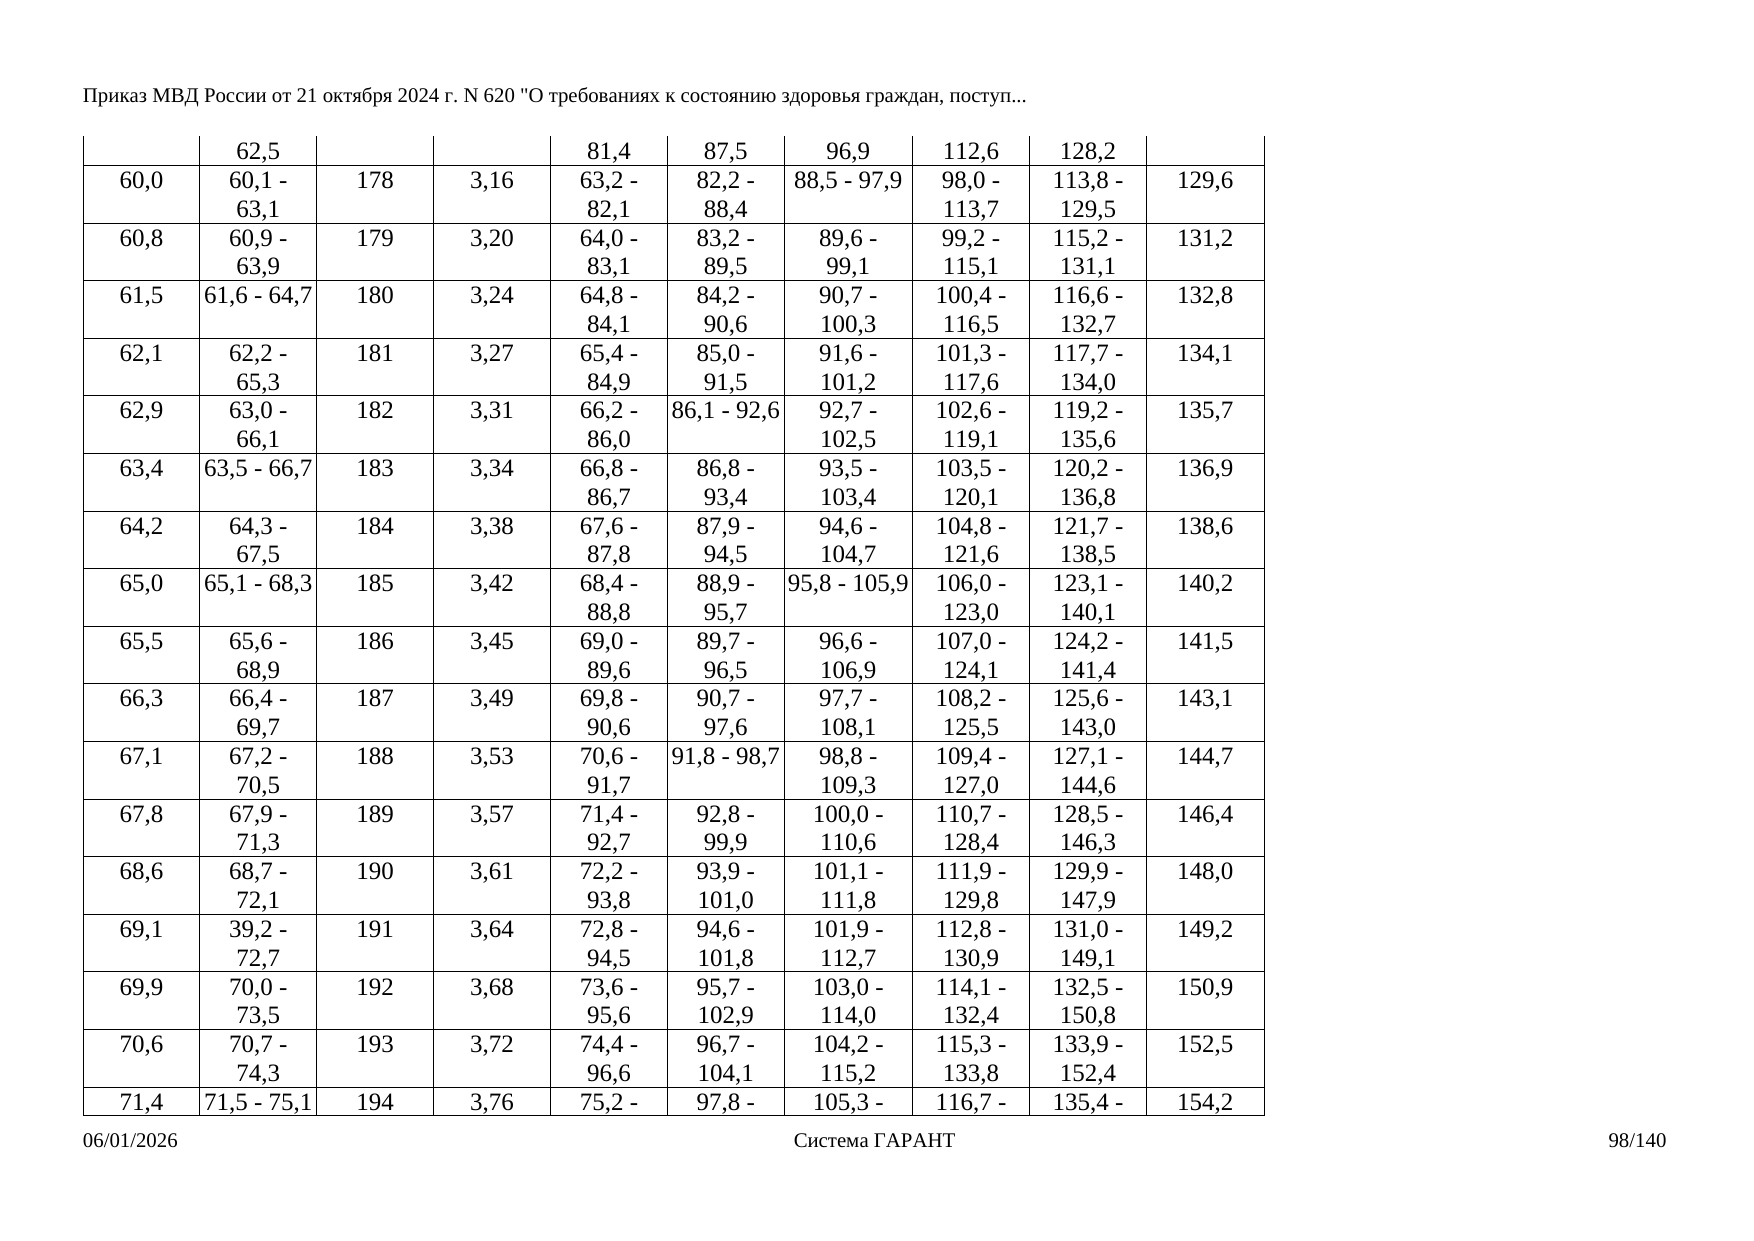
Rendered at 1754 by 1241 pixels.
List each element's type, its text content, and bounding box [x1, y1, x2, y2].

table_cell 128,5 - 146,3 [1030, 800, 1146, 856]
table_cell - 87,5 [668, 136, 784, 165]
table_cell 63,5 - 66,7 [200, 454, 316, 511]
table_cell 66,3 [84, 684, 199, 741]
table_cell 89,6 - 99,1 [785, 224, 912, 280]
table_cell 3,20 [434, 224, 550, 280]
table_cell 97,7 - 108,1 [785, 684, 912, 741]
table_cell 115,2 - 131,1 [1030, 224, 1146, 280]
table_cell 185 [317, 569, 433, 626]
table_cell 99,2 - 115,1 [913, 224, 1029, 280]
table_cell 95,8 - 105,9 [785, 569, 912, 626]
table_cell 140,2 [1147, 569, 1264, 626]
table_cell 86,8 - 93,4 [668, 454, 784, 511]
table_cell [84, 136, 199, 165]
table_cell 3,64 [434, 915, 550, 971]
table_cell - 81,4 [551, 136, 667, 165]
table_cell 123,1 - 140,1 [1030, 569, 1146, 626]
table_cell 92,8 - 99,9 [668, 800, 784, 856]
table_cell 84,2 - 90,6 [668, 281, 784, 338]
table_cell 62,1 [84, 339, 199, 395]
table_cell 113,8 - 129,5 [1030, 166, 1146, 223]
table_cell 124,2 - 141,4 [1030, 627, 1146, 683]
table_cell 39,2 - 72,7 [200, 915, 316, 971]
table_cell 71,4 - 92,7 [551, 800, 667, 856]
table_cell 3,57 [434, 800, 550, 856]
table_cell 62,2 - 65,3 [200, 339, 316, 395]
table_cell - 96,9 [785, 136, 912, 165]
table_cell 98,8 - 109,3 [785, 742, 912, 799]
table_cell 90,7 - 97,6 [668, 684, 784, 741]
table_cell 96,7 - 104,1 [668, 1030, 784, 1087]
table_cell 186 [317, 627, 433, 683]
table_cell 110,7 - 128,4 [913, 800, 1029, 856]
table_cell [317, 136, 433, 165]
table_cell 98,0 - 113,7 [913, 166, 1029, 223]
table_cell 133,9 - 152,4 [1030, 1030, 1146, 1087]
table_cell 69,0 - 89,6 [551, 627, 667, 683]
table_cell 154,2 [1147, 1088, 1264, 1115]
table_cell 68,6 [84, 857, 199, 914]
table_cell 112,8 - 130,9 [913, 915, 1029, 971]
table_cell 70,6 [84, 1030, 199, 1087]
table_cell 69,9 [84, 972, 199, 1029]
table_cell 111,9 - 129,8 [913, 857, 1029, 914]
table_cell 181 [317, 339, 433, 395]
table_cell 121,7 - 138,5 [1030, 512, 1146, 568]
table_cell 144,7 [1147, 742, 1264, 799]
table_cell 3,31 [434, 396, 550, 453]
table_cell 61,5 [84, 281, 199, 338]
table_cell 192 [317, 972, 433, 1029]
table_cell 60,0 [84, 166, 199, 223]
table_cell 100,4 - 116,5 [913, 281, 1029, 338]
table_cell 71,5 - 75,1 [200, 1088, 316, 1115]
table_cell 90,7 - 100,3 [785, 281, 912, 338]
table_cell 3,27 [434, 339, 550, 395]
table_cell 107,0 - 124,1 [913, 627, 1029, 683]
table_cell 97,8 [668, 1088, 784, 1115]
table_cell 104,2 - 115,2 [785, 1030, 912, 1087]
table_cell 3,61 [434, 857, 550, 914]
table_cell 67,9 - 71,3 [200, 800, 316, 856]
table_cell 101,9 - 112,7 [785, 915, 912, 971]
table_cell 66,2 - 86,0 [551, 396, 667, 453]
table_cell 88,5 - 97,9 [785, 166, 912, 223]
table_cell 135,7 [1147, 396, 1264, 453]
table_cell 106,0 - 123,0 [913, 569, 1029, 626]
table_cell 149,2 [1147, 915, 1264, 971]
table_cell 64,0 - 83,1 [551, 224, 667, 280]
table_cell 101,1 - 111,8 [785, 857, 912, 914]
table_cell 71,4 [84, 1088, 199, 1115]
table_cell 67,6 - 87,8 [551, 512, 667, 568]
table_cell 89,7 - 96,5 [668, 627, 784, 683]
table_cell 65,6 - 68,9 [200, 627, 316, 683]
table_cell 138,6 [1147, 512, 1264, 568]
table_cell 65,0 [84, 569, 199, 626]
table_cell 3,24 [434, 281, 550, 338]
table_cell 3,42 [434, 569, 550, 626]
table_cell 3,49 [434, 684, 550, 741]
table_cell 64,8 - 84,1 [551, 281, 667, 338]
table_cell 182 [317, 396, 433, 453]
table_cell 120,2 - 136,8 [1030, 454, 1146, 511]
table_cell 93,9 - 101,0 [668, 857, 784, 914]
table_cell 141,5 [1147, 627, 1264, 683]
table_cell 134,1 [1147, 339, 1264, 395]
table_cell 3,53 [434, 742, 550, 799]
table_cell 129,9 - 147,9 [1030, 857, 1146, 914]
table_cell 148,0 [1147, 857, 1264, 914]
table_cell 143,1 [1147, 684, 1264, 741]
table_cell 60,9 - 63,9 [200, 224, 316, 280]
table_cell 94,6 - 101,8 [668, 915, 784, 971]
table_cell 101,3 - 117,6 [913, 339, 1029, 395]
table_cell 116,6 - 132,7 [1030, 281, 1146, 338]
table_cell 64,2 [84, 512, 199, 568]
table_cell 3,68 [434, 972, 550, 1029]
table_cell 65,5 [84, 627, 199, 683]
table_cell 66,8 - 86,7 [551, 454, 667, 511]
table_cell 194 [317, 1088, 433, 1115]
table_cell 3,45 [434, 627, 550, 683]
table_cell 136,9 [1147, 454, 1264, 511]
table_cell 65,1 - 68,3 [200, 569, 316, 626]
table_cell 61,6 - 64,7 [200, 281, 316, 338]
table_cell 3,72 [434, 1030, 550, 1087]
table_cell 3,16 [434, 166, 550, 223]
table_cell 75,2 [551, 1088, 667, 1115]
table_cell 103,5 - 120,1 [913, 454, 1029, 511]
table_cell 68,4 - 88,8 [551, 569, 667, 626]
table_cell 190 [317, 857, 433, 914]
table_cell 3,34 [434, 454, 550, 511]
table_cell 183 [317, 454, 433, 511]
table_cell 67,1 [84, 742, 199, 799]
table_cell 85,0 - 91,5 [668, 339, 784, 395]
table_cell 86,1 - 92,6 [668, 396, 784, 453]
table_cell 87,9 - 94,5 [668, 512, 784, 568]
table_cell 188 [317, 742, 433, 799]
table_cell 189 [317, 800, 433, 856]
table_cell 92,7 - 102,5 [785, 396, 912, 453]
table_cell 132,8 [1147, 281, 1264, 338]
table_cell - 62,5 [200, 136, 316, 165]
table_cell 105,3 [785, 1088, 912, 1115]
table_cell 179 [317, 224, 433, 280]
table_cell 72,2 - 93,8 [551, 857, 667, 914]
table_cell 74,4 - 96,6 [551, 1030, 667, 1087]
table_cell 103,0 - 114,0 [785, 972, 912, 1029]
table_cell 73,6 - 95,6 [551, 972, 667, 1029]
table_cell 178 [317, 166, 433, 223]
table_cell 109,4 - 127,0 [913, 742, 1029, 799]
table_cell 65,4 - 84,9 [551, 339, 667, 395]
table_cell 100,0 - 110,6 [785, 800, 912, 856]
table_cell 83,2 - 89,5 [668, 224, 784, 280]
table_cell 66,4 - 69,7 [200, 684, 316, 741]
table_cell 184 [317, 512, 433, 568]
table_cell 131,2 [1147, 224, 1264, 280]
table_cell 70,6 - 91,7 [551, 742, 667, 799]
table_cell 94,6 - 104,7 [785, 512, 912, 568]
table_cell 129,6 [1147, 166, 1264, 223]
table_cell 193 [317, 1030, 433, 1087]
table_cell [1147, 136, 1264, 165]
table_cell 93,5 - 103,4 [785, 454, 912, 511]
table_cell 3,76 [434, 1088, 550, 1115]
table_cell - 112,6 [913, 136, 1029, 165]
table_cell 135,4 [1030, 1088, 1146, 1115]
table_cell 127,1 - 144,6 [1030, 742, 1146, 799]
table_cell 67,8 [84, 800, 199, 856]
table_cell 64,3 - 67,5 [200, 512, 316, 568]
table_cell 180 [317, 281, 433, 338]
table_cell 60,8 [84, 224, 199, 280]
table_cell 68,7 - 72,1 [200, 857, 316, 914]
table_cell 69,1 [84, 915, 199, 971]
table_cell 72,8 - 94,5 [551, 915, 667, 971]
table_cell 187 [317, 684, 433, 741]
table_cell 3,38 [434, 512, 550, 568]
table_cell 117,7 - 134,0 [1030, 339, 1146, 395]
table_cell 69,8 - 90,6 [551, 684, 667, 741]
table_cell 88,9 - 95,7 [668, 569, 784, 626]
table_cell 60,1 - 63,1 [200, 166, 316, 223]
table_cell - 128,2 [1030, 136, 1146, 165]
table_cell 96,6 - 106,9 [785, 627, 912, 683]
table_cell 63,2 - 82,1 [551, 166, 667, 223]
table_cell 62,9 [84, 396, 199, 453]
table_cell 63,4 [84, 454, 199, 511]
table_cell 191 [317, 915, 433, 971]
table_cell 95,7 - 102,9 [668, 972, 784, 1029]
table_cell 104,8 - 121,6 [913, 512, 1029, 568]
table_cell 82,2 - 88,4 [668, 166, 784, 223]
table_cell 132,5 - 150,8 [1030, 972, 1146, 1029]
table_cell 67,2 - 70,5 [200, 742, 316, 799]
table_cell 115,3 - 133,8 [913, 1030, 1029, 1087]
table_cell 114,1 - 132,4 [913, 972, 1029, 1029]
table_cell 125,6 - 143,0 [1030, 684, 1146, 741]
table_cell 63,0 - 66,1 [200, 396, 316, 453]
table_cell 116,7 [913, 1088, 1029, 1115]
table_cell 119,2 - 135,6 [1030, 396, 1146, 453]
table_cell 70,0 - 73,5 [200, 972, 316, 1029]
table_cell 102,6 - 119,1 [913, 396, 1029, 453]
table_cell 152,5 [1147, 1030, 1264, 1087]
table_cell 108,2 - 125,5 [913, 684, 1029, 741]
table_cell [434, 136, 550, 165]
table_cell 131,0 - 149,1 [1030, 915, 1146, 971]
table_cell 91,8 - 98,7 [668, 742, 784, 799]
table_cell 146,4 [1147, 800, 1264, 856]
table_cell 150,9 [1147, 972, 1264, 1029]
table_cell 91,6 - 101,2 [785, 339, 912, 395]
table_cell 70,7 - 74,3 [200, 1030, 316, 1087]
